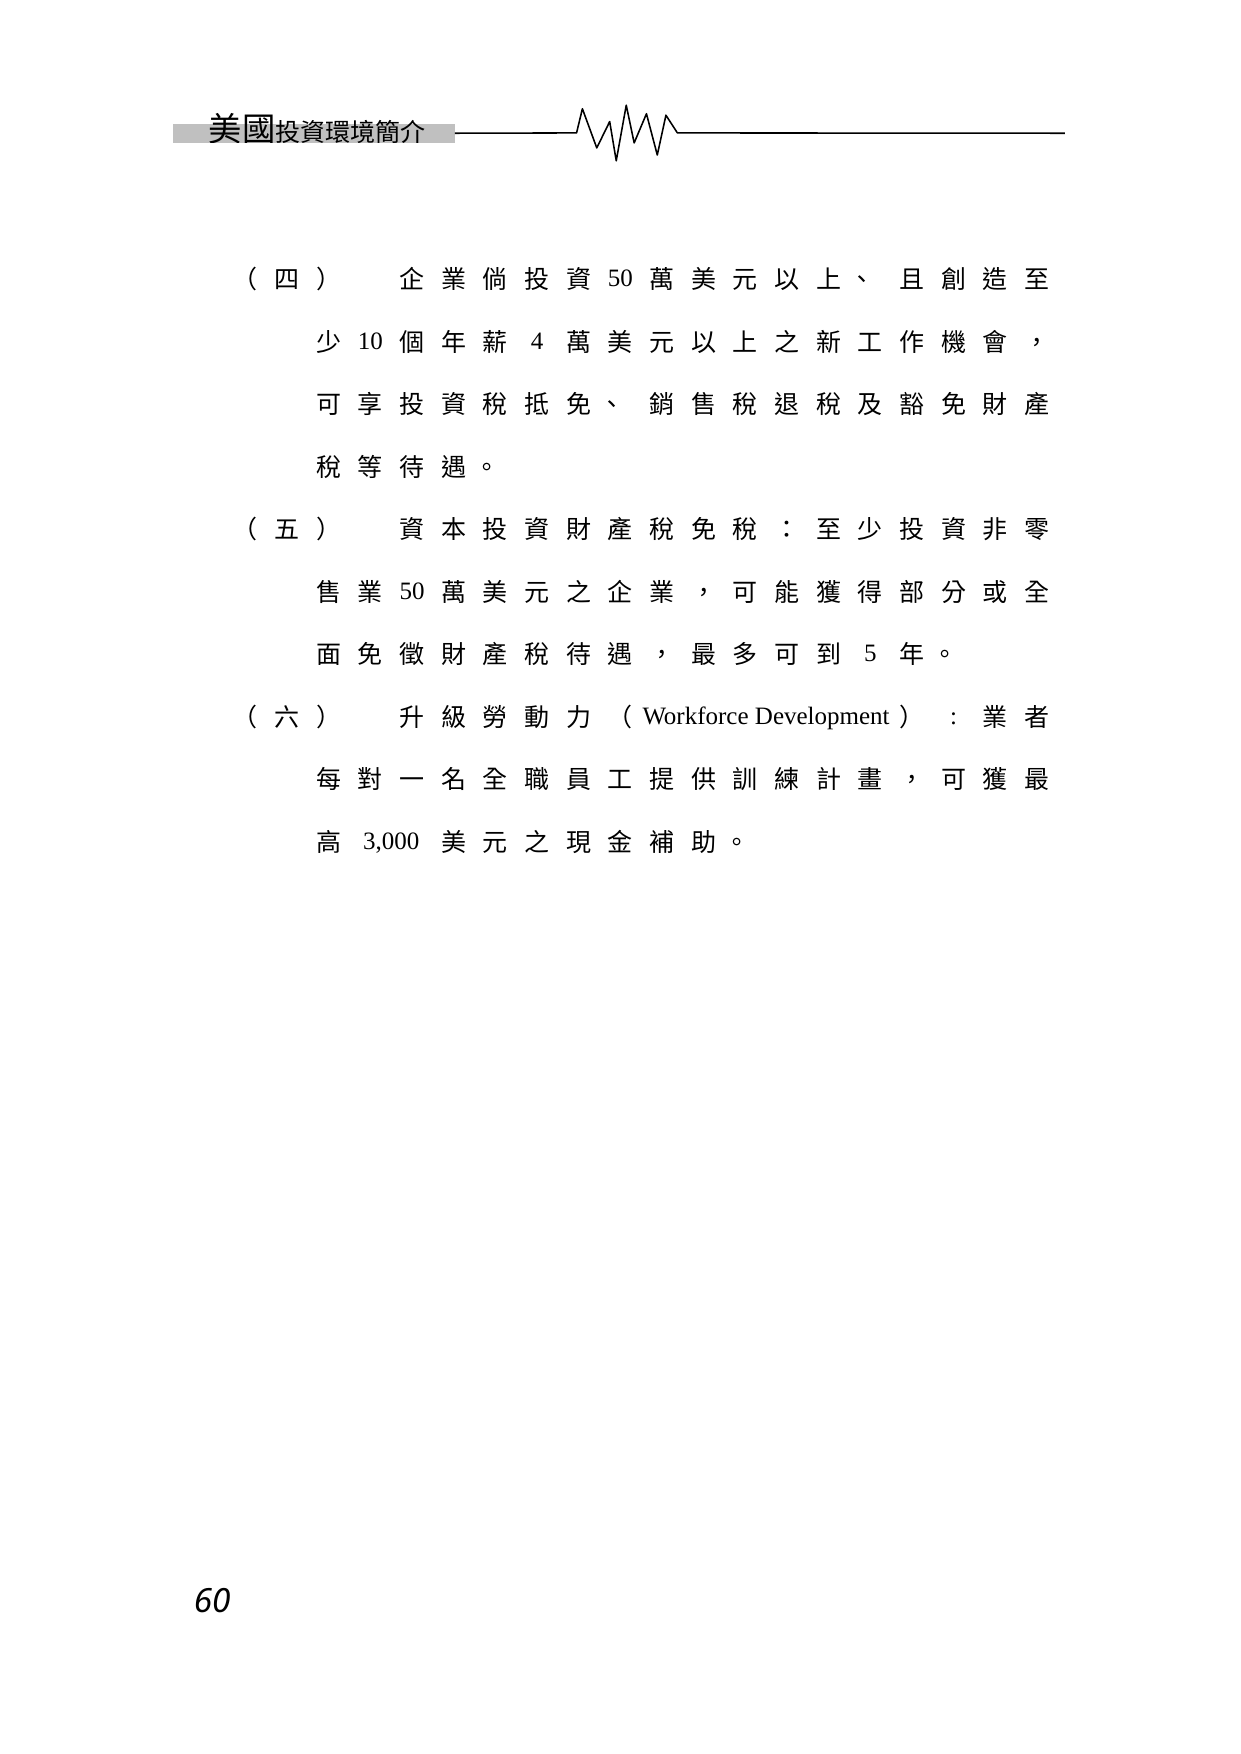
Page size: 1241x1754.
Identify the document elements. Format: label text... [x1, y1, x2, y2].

text （六） 升級勞動力（Workforce Development）:業者每對一名全職員工提供訓練計畫，可獲最高3,000美元之現金補助。 [207, 674, 1058, 861]
text （四） 企業倘投資50萬美元以上、且創造至少10個年薪4萬美元以上之新工作機會，可享投資稅抵免、銷售稅退稅及豁免財產稅等待遇。 [207, 236, 1058, 486]
text （五） 資本投資財產稅免稅：至少投資非零售業50萬美元之企業，可能獲得部分或全面免徵財產稅待遇，最多可到5年。 [207, 486, 1058, 674]
